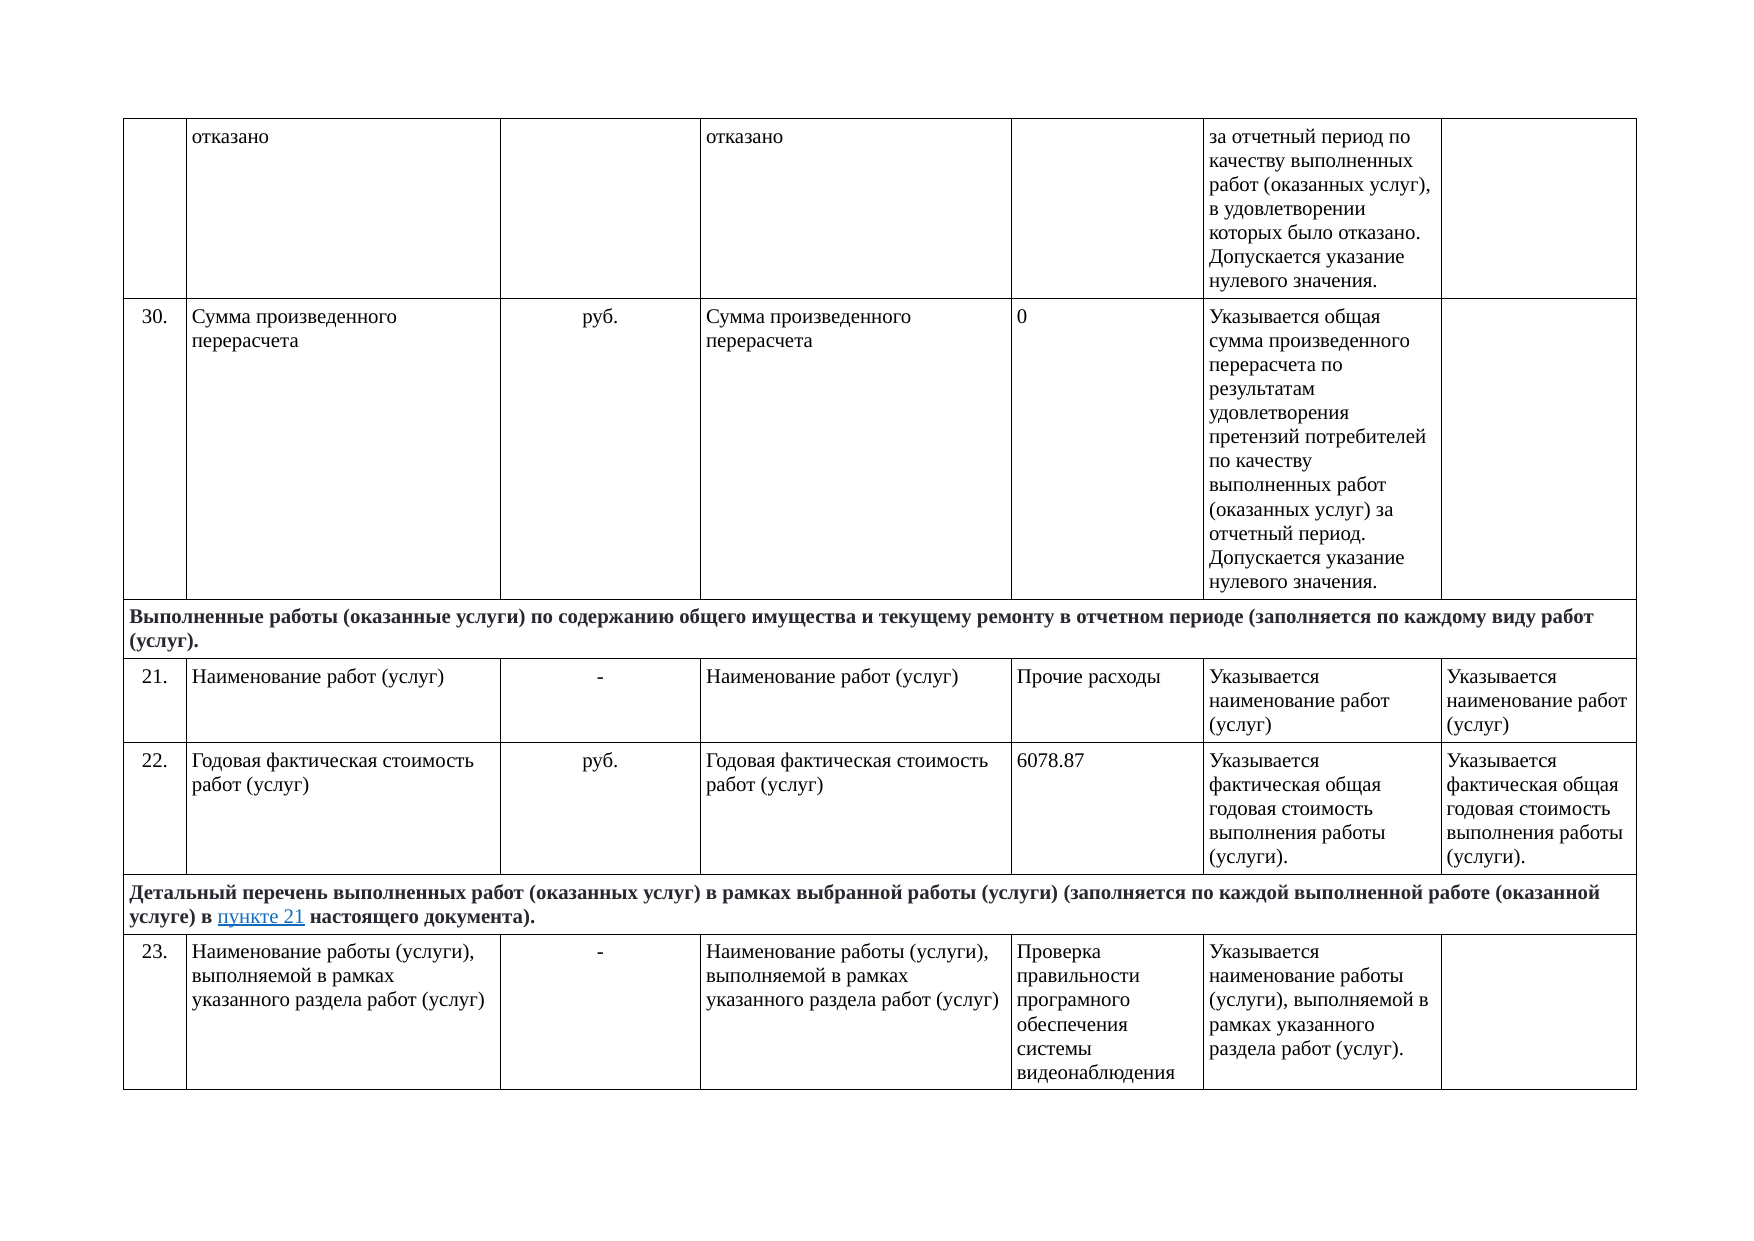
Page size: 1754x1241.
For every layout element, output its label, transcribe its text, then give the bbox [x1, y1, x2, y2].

table_cell 0 [1012, 299, 1203, 598]
table_cell Проверка правильности програмного обеспечения системы видеонаблюдения [1012, 935, 1203, 1089]
table_cell Указывается наименование работ (услуг) [1442, 659, 1636, 742]
table_cell Сумма произведенного перерасчета [701, 299, 1011, 598]
table_cell Годовая фактическая стоимость работ (услуг) [187, 743, 500, 874]
table_cell Детальный перечень выполненных работ (оказанных услуг) в рамках выбранной работы (услуги) (заполняется по каждой выполненной работе (оказанной услуге) в пункте 21 настоящего документа). [124, 875, 1636, 933]
table_cell [1442, 119, 1636, 298]
table_cell Указывается фактическая общая годовая стоимость выполнения работы (услуги). [1204, 743, 1441, 874]
table_cell Указывается фактическая общая годовая стоимость выполнения работы (услуги). [1442, 743, 1636, 874]
table_cell Выполненные работы (оказанные услуги) по содержанию общего имущества и текущему ремонту в отчетном периоде (заполняется по каждому виду работ (услуг). [124, 600, 1636, 658]
table_cell 6078,87 [1012, 743, 1203, 874]
table_cell Указывается наименование работ (услуг) [1204, 659, 1441, 742]
table_cell [124, 119, 186, 298]
table_cell 21. [124, 659, 186, 742]
table_cell Прочие расходы [1012, 659, 1203, 742]
table_cell за отчетный период по качеству выполненных работ (оказанных услуг), в удовлетворении которых было отказано. Допускается указание нулевого значения. [1204, 119, 1441, 298]
table_cell Наименование работы (услуги), выполняемой в рамках указанного раздела работ (услуг) [187, 935, 500, 1089]
table_cell руб. [501, 743, 700, 874]
table_cell Указывается общая сумма произведенного перерасчета по результатам удовлетворения претензий потребителей по качеству выполненных работ (оказанных услуг) за отчетный период. Допускается указание нулевого значения. [1204, 299, 1441, 598]
table_cell Наименование работы (услуги), выполняемой в рамках указанного раздела работ (услуг) [701, 935, 1011, 1089]
table_cell - [501, 935, 700, 1089]
table_cell 22. [124, 743, 186, 874]
table_cell 23. [124, 935, 186, 1089]
table_cell отказано [187, 119, 500, 298]
table_cell [1012, 119, 1203, 298]
table_cell [501, 119, 700, 298]
table_cell [1442, 935, 1636, 1089]
table_cell Годовая фактическая стоимость работ (услуг) [701, 743, 1011, 874]
table_cell Наименование работ (услуг) [701, 659, 1011, 742]
table_cell [1442, 299, 1636, 598]
table_cell Сумма произведенного перерасчета [187, 299, 500, 598]
table_cell Указывается наименование работы (услуги), выполняемой в рамках указанного раздела работ (услуг). [1204, 935, 1441, 1089]
table_cell Наименование работ (услуг) [187, 659, 500, 742]
table_cell отказано [701, 119, 1011, 298]
table_cell 30. [124, 299, 186, 598]
table_cell руб. [501, 299, 700, 598]
table_cell - [501, 659, 700, 742]
